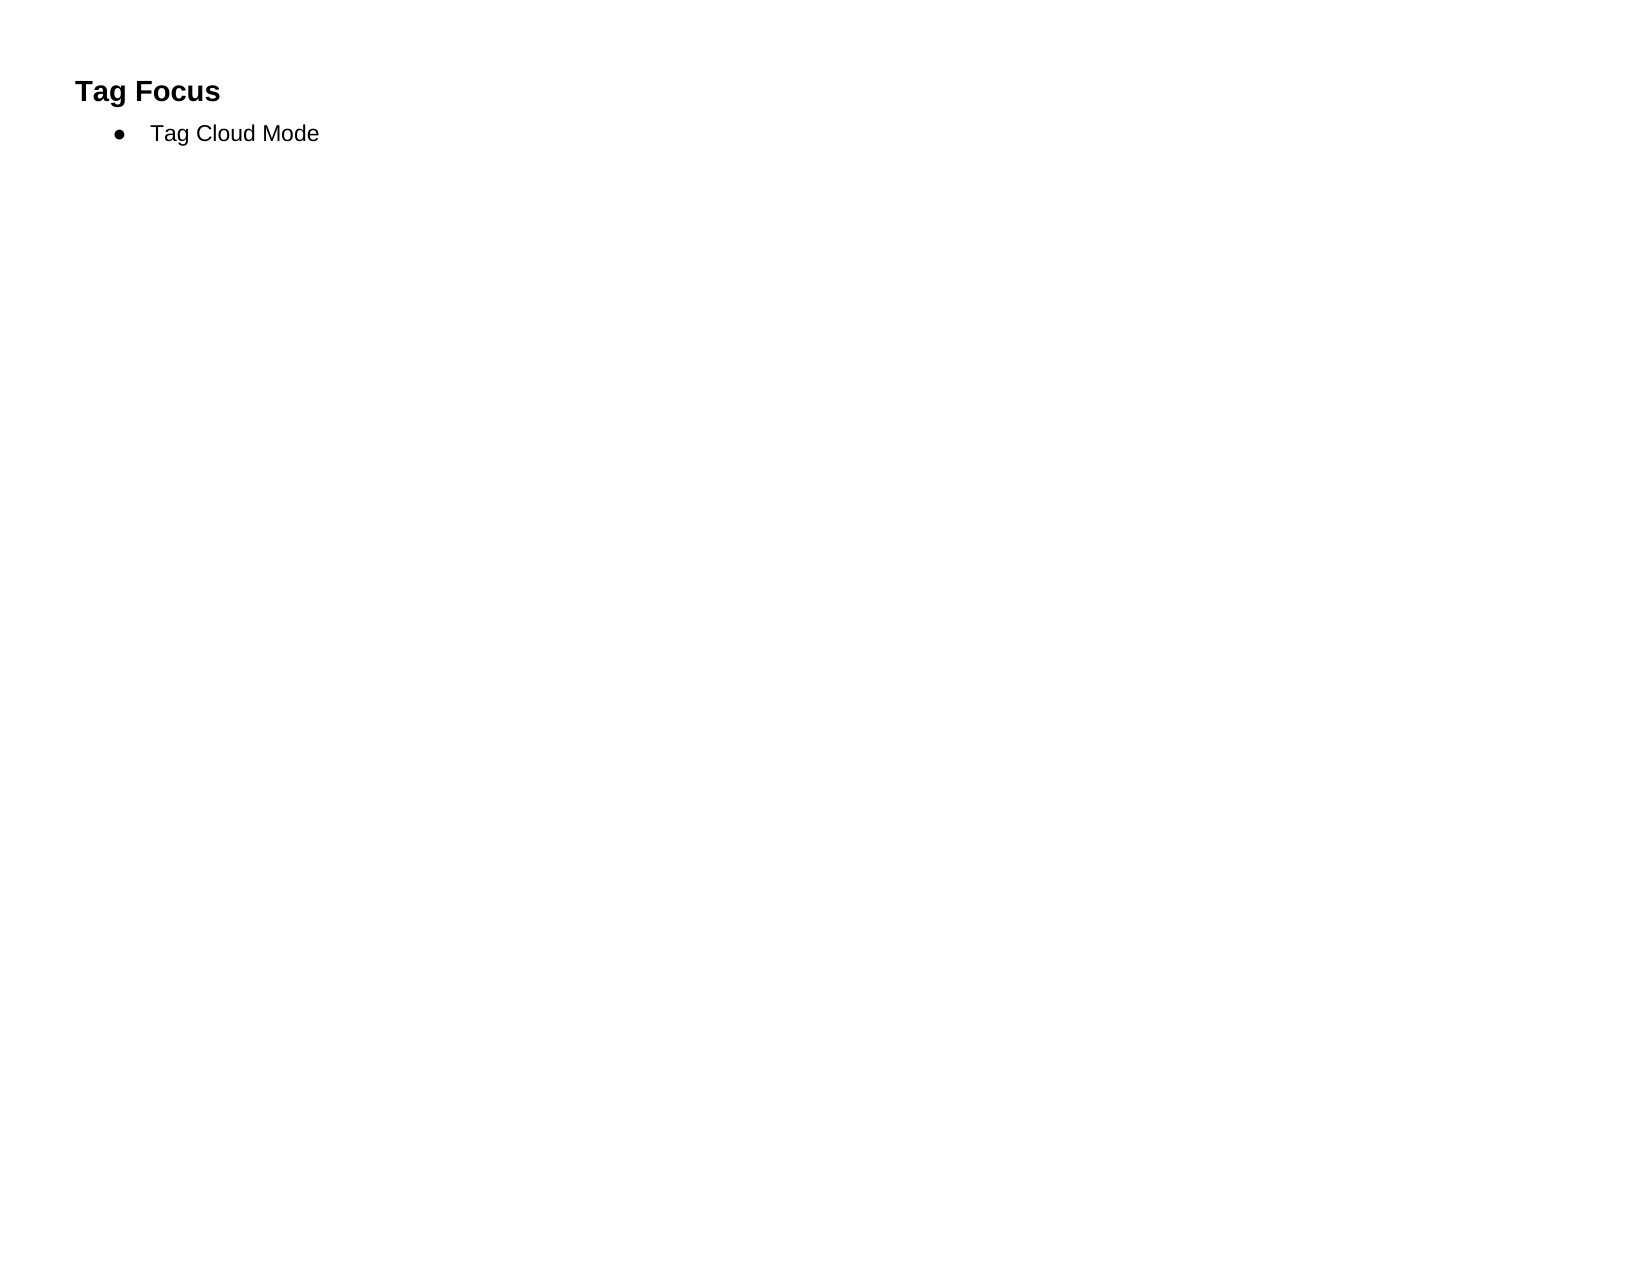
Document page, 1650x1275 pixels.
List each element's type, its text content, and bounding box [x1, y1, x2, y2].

subtitle Tag Focus [75, 75, 1312, 108]
list Tag Cloud Mode [112, 121, 1462, 146]
